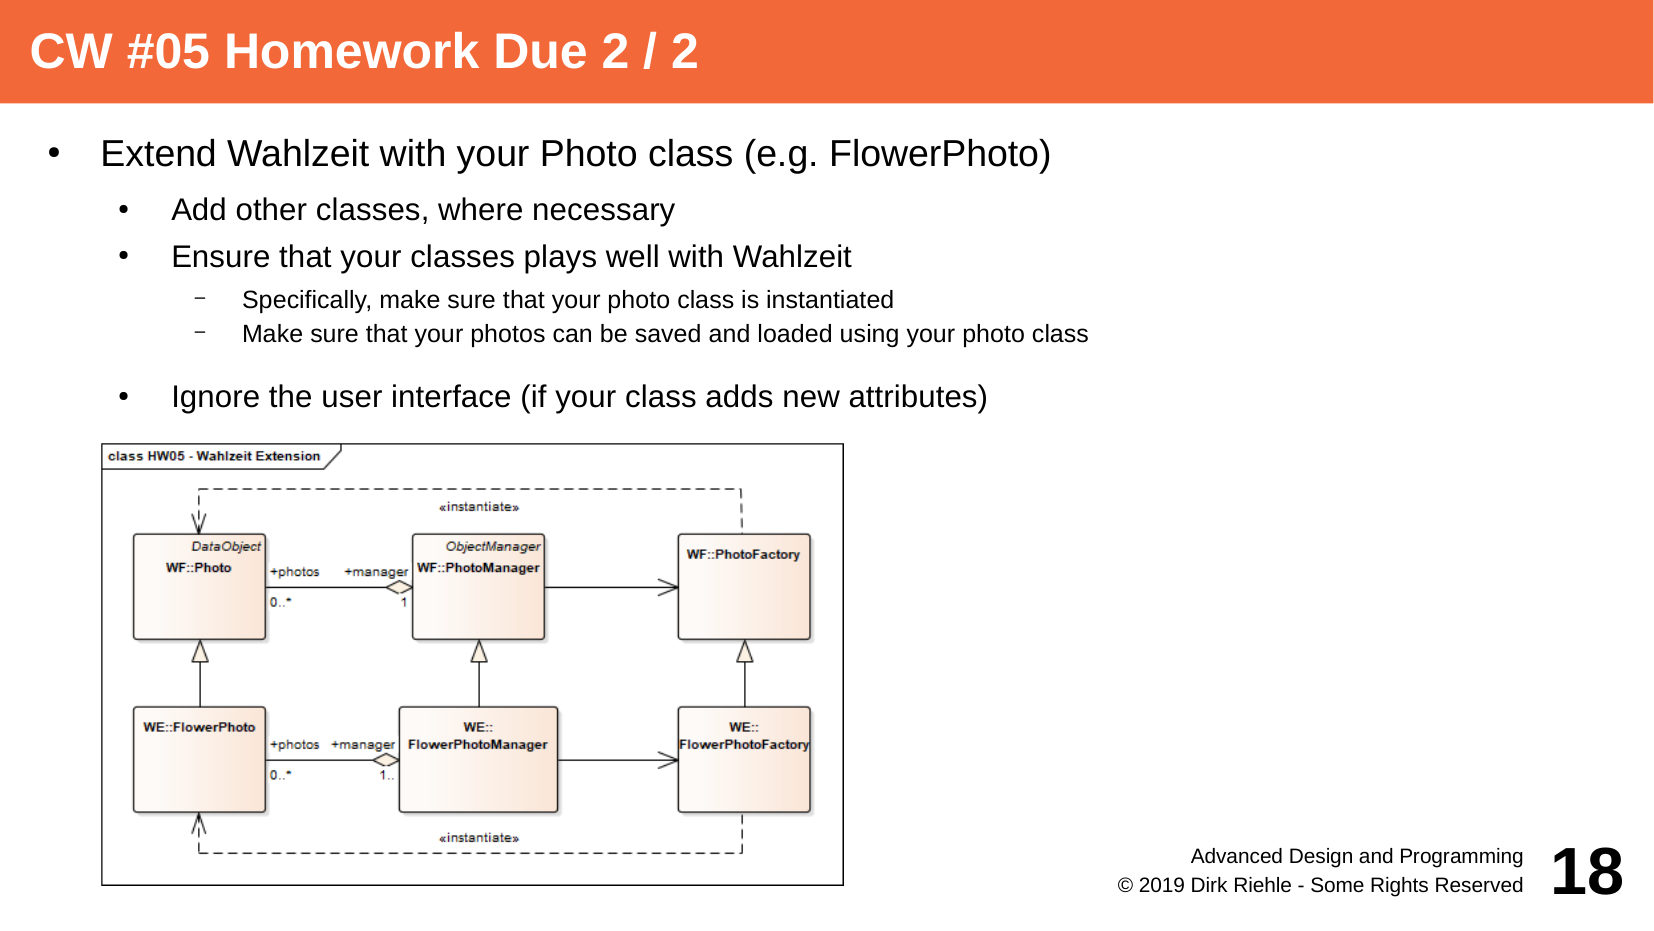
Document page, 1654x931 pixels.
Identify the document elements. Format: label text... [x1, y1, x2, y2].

title CW #05 Homework Due 2 / 2 [0, 0, 1654, 104]
list Extend Wahlzeit with your Photo class (e.g. FlowerPhoto) Add other classes, where necessary Ensure that your classes plays well with Wahlzeit Specifically, make sure that your photo class is instantiated Make sure that your photos can be saved and loaded using your photo class Ignore the user interface (if your class adds new attributes) [29, 132, 1625, 813]
picture [100, 442, 844, 886]
